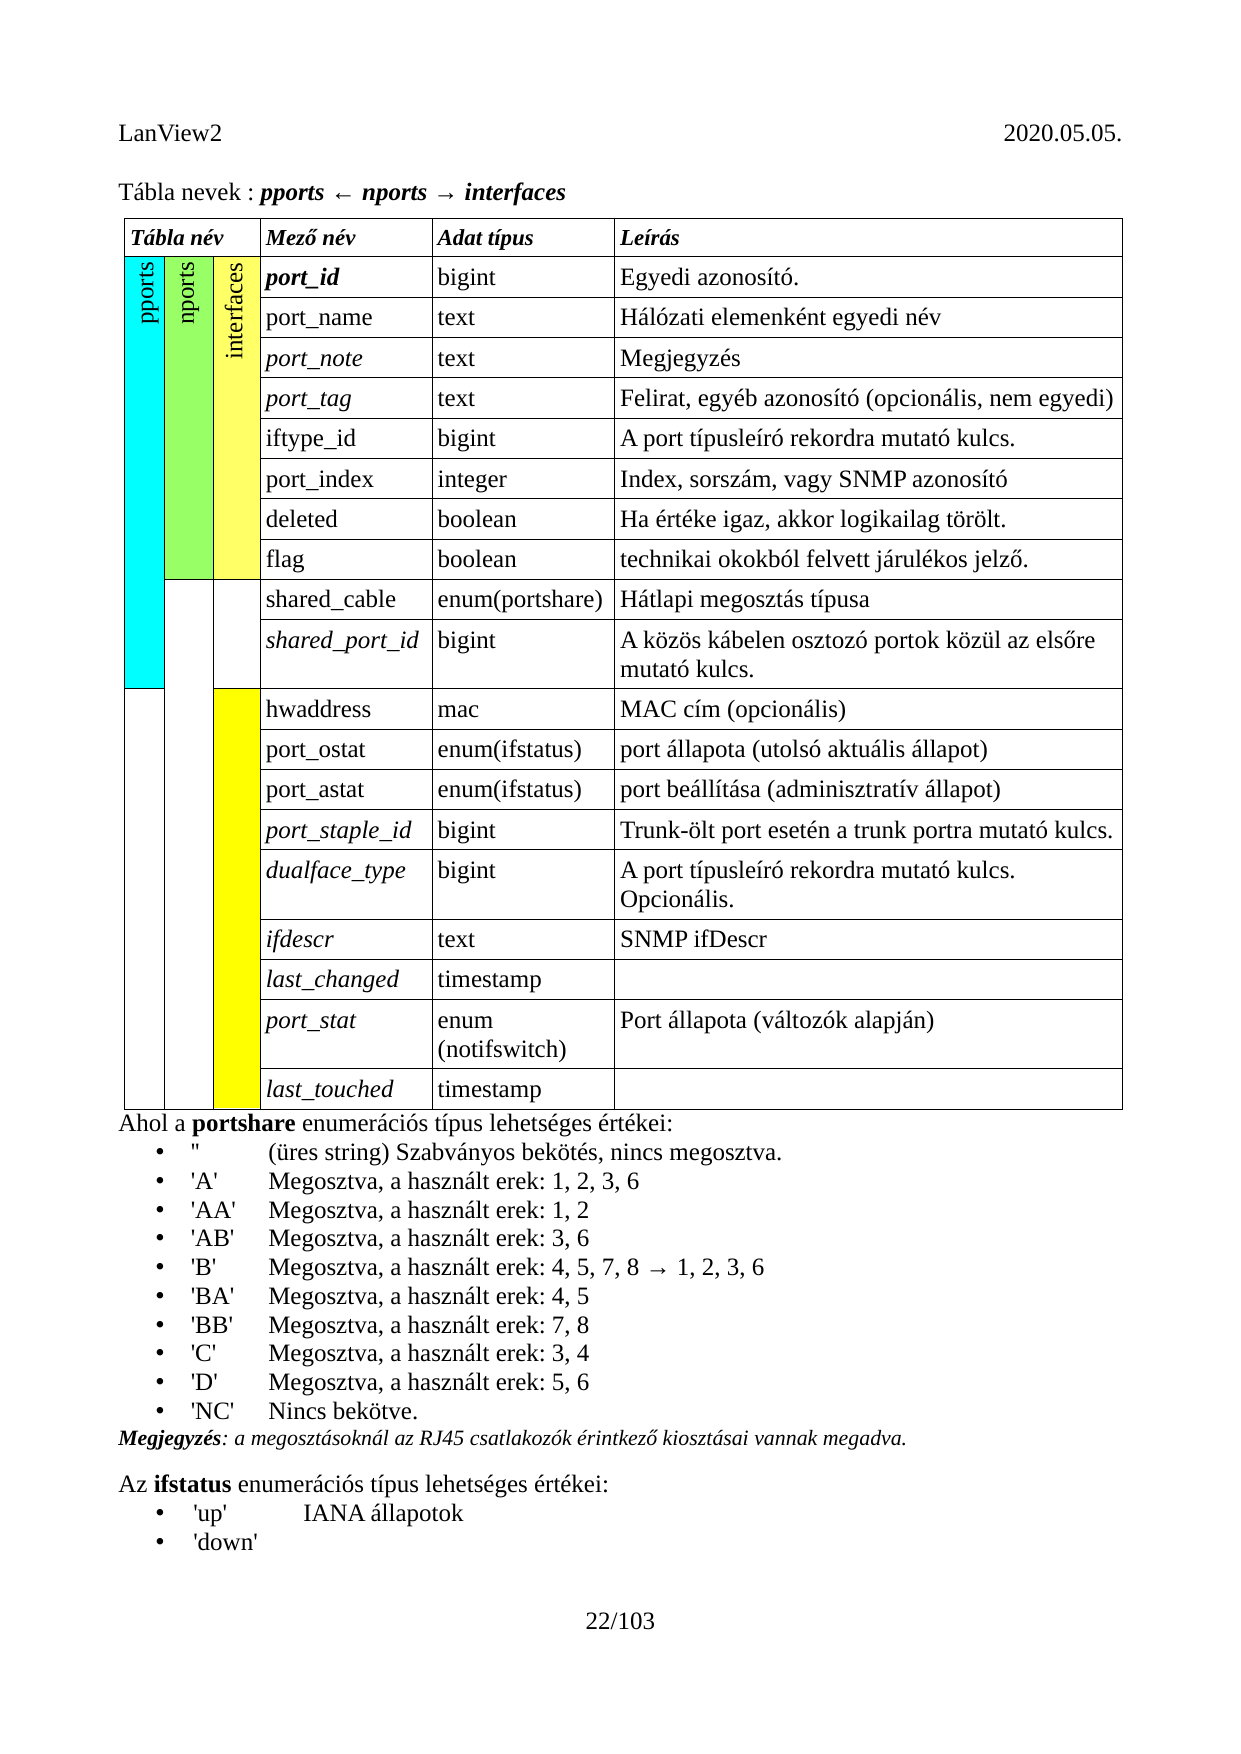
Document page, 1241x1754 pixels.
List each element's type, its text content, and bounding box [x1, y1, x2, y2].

table_cell timestamp [433, 1069, 614, 1108]
table_cell shared_cable [261, 580, 432, 619]
text Az ifstatus enumerációs típus lehetséges értékei: [118, 1469, 1122, 1498]
list 'AA' Megosztva, a használt erek: 1, 2 [156, 1195, 1122, 1223]
table_cell hwaddress [261, 689, 432, 728]
list 'BA' Megosztva, a használt erek: 4, 5 [156, 1281, 1122, 1310]
table_cell ifdescr [261, 920, 432, 959]
list 'A' Megosztva, a használt erek: 1, 2, 3, 6 [156, 1166, 1122, 1195]
table_cell Port állapota (változók alapján) [615, 1000, 1122, 1068]
table_cell enum(portshare) [433, 580, 614, 619]
table_cell Trunk-ölt port esetén a trunk portra mutató kulcs. [615, 810, 1122, 849]
table_cell bigint [433, 620, 614, 688]
table_cell boolean [433, 540, 614, 579]
table_cell port_note [261, 338, 432, 377]
table_cell [615, 1069, 1122, 1108]
table_cell bigint [433, 257, 614, 297]
text Ahol a portshare enumerációs típus lehetséges értékei: [118, 1108, 1122, 1137]
table_cell dualface_type [261, 850, 432, 918]
table_cell flag [261, 540, 432, 579]
list 'up' IANA állapotok [156, 1498, 1122, 1527]
table_cell text [433, 338, 614, 377]
table_cell port_ostat [261, 730, 432, 769]
table_cell shared_port_id [261, 620, 432, 688]
table_cell bigint [433, 419, 614, 458]
table_cell [125, 689, 164, 1108]
table_header Tábla név [125, 219, 260, 256]
list '' (üres string) Szabványos bekötés, nincs megosztva. [156, 1137, 1122, 1166]
table_cell port beállítása (adminisztratív állapot) [615, 770, 1122, 809]
table_cell technikai okokból felvett járulékos jelző. [615, 540, 1122, 579]
table_header Adat típus [433, 219, 614, 256]
table_cell [214, 689, 260, 1108]
text Tábla nevek : pports ← nports → interfaces [118, 177, 1122, 206]
table_cell port_index [261, 459, 432, 498]
table_cell A port típusleíró rekordra mutató kulcs. Opcionális. [615, 850, 1122, 918]
table_cell [165, 580, 213, 1108]
table_cell iftype_id [261, 419, 432, 458]
table_cell text [433, 298, 614, 337]
table_cell Felirat, egyéb azonosító (opcionális, nem egyedi) [615, 378, 1122, 417]
table_cell last_changed [261, 960, 432, 999]
table_cell interfaces [214, 257, 260, 579]
table_cell bigint [433, 810, 614, 849]
table_cell Egyedi azonosító. [615, 257, 1122, 297]
table_cell SNMP ifDescr [615, 920, 1122, 959]
table_cell A port típusleíró rekordra mutató kulcs. [615, 419, 1122, 458]
text Megjegyzés: a megosztásoknál az RJ45 csatlakozók érintkező kiosztásai vannak megadva. [118, 1425, 1122, 1450]
table_cell port_tag [261, 378, 432, 417]
table_cell nports [165, 257, 213, 579]
table_cell Index, sorszám, vagy SNMP azonosító [615, 459, 1122, 498]
table_cell mac [433, 689, 614, 728]
table_cell [214, 580, 260, 688]
table_cell Hálózati elemenként egyedi név [615, 298, 1122, 337]
table_cell enum (notifswitch) [433, 1000, 614, 1068]
list 'C' Megosztva, a használt erek: 3, 4 [156, 1338, 1122, 1367]
table_cell enum(ifstatus) [433, 770, 614, 809]
table_cell pports [125, 257, 164, 688]
table_cell enum(ifstatus) [433, 730, 614, 769]
table_header Mező név [261, 219, 432, 256]
table_cell integer [433, 459, 614, 498]
list 'BB' Megosztva, a használt erek: 7, 8 [156, 1310, 1122, 1338]
table_cell [615, 960, 1122, 999]
table_cell port_astat [261, 770, 432, 809]
table_cell Megjegyzés [615, 338, 1122, 377]
table_cell MAC cím (opcionális) [615, 689, 1122, 728]
table_cell A közös kábelen osztozó portok közül az elsőre mutató kulcs. [615, 620, 1122, 688]
table_cell port_id [261, 257, 432, 297]
list 'NC' Nincs bekötve. [156, 1396, 1122, 1425]
table_cell text [433, 920, 614, 959]
list 'B' Megosztva, a használt erek: 4, 5, 7, 8 → 1, 2, 3, 6 [156, 1252, 1122, 1281]
table_cell port_stat [261, 1000, 432, 1068]
table_cell port_staple_id [261, 810, 432, 849]
table_cell text [433, 378, 614, 417]
table_cell last_touched [261, 1069, 432, 1108]
list 'down' [156, 1527, 1122, 1556]
table_cell timestamp [433, 960, 614, 999]
list 'AB' Megosztva, a használt erek: 3, 6 [156, 1223, 1122, 1252]
table_header Leírás [615, 219, 1122, 256]
table_cell deleted [261, 499, 432, 538]
table_cell port állapota (utolsó aktuális állapot) [615, 730, 1122, 769]
list 'D' Megosztva, a használt erek: 5, 6 [156, 1367, 1122, 1396]
table_cell Hátlapi megosztás típusa [615, 580, 1122, 619]
table_cell boolean [433, 499, 614, 538]
table_cell Ha értéke igaz, akkor logikailag törölt. [615, 499, 1122, 538]
table_cell port_name [261, 298, 432, 337]
table_cell bigint [433, 850, 614, 918]
